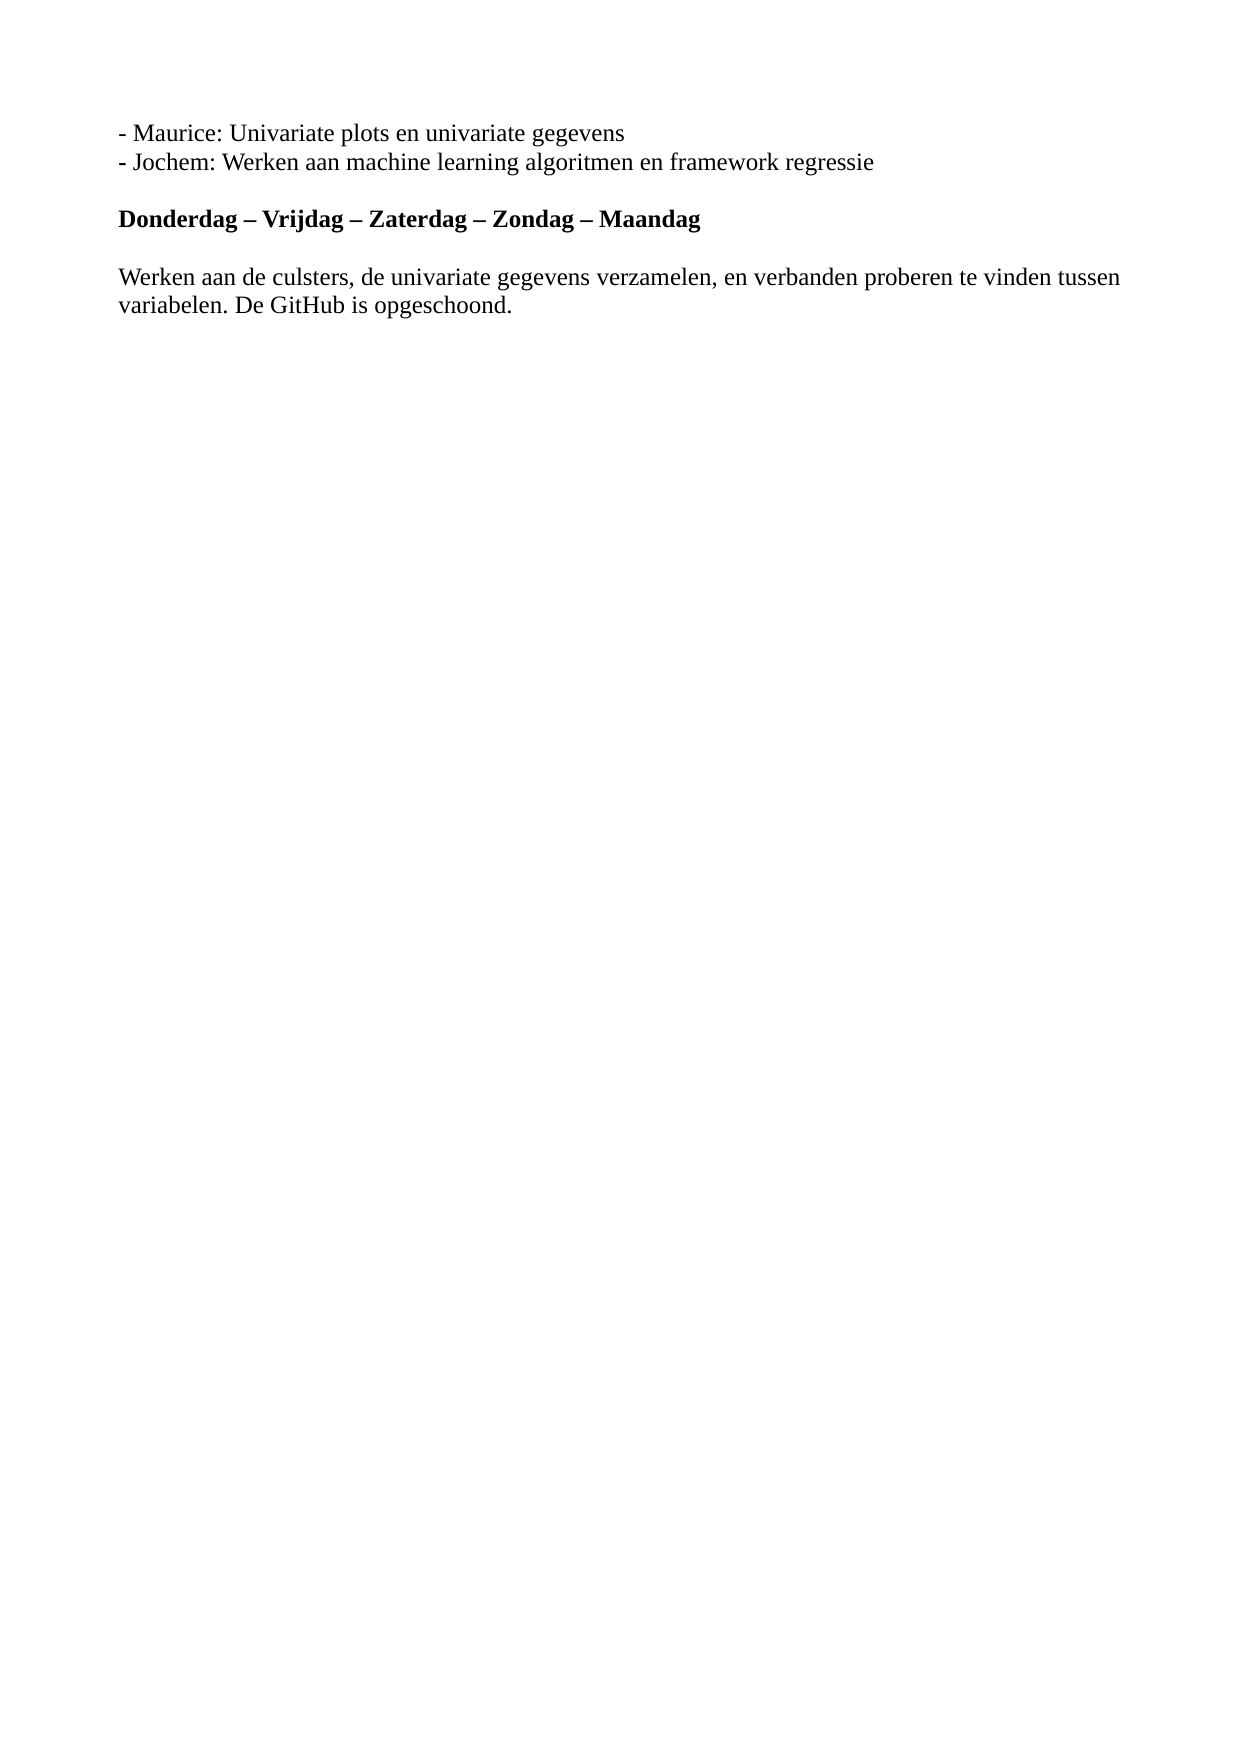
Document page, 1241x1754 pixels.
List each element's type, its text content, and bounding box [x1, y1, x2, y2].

text - Maurice: Univariate plots en univariate gegevens [118, 118, 1122, 147]
text Werken aan de culsters, de univariate gegevens verzamelen, en verbanden proberen te vinden tussen variabelen. De GitHub is opgeschoond. [118, 262, 1122, 319]
text - Jochem: Werken aan machine learning algoritmen en framework regressie [118, 147, 1122, 176]
text Donderdag – Vrijdag – Zaterdag – Zondag – Maandag [118, 204, 1122, 233]
